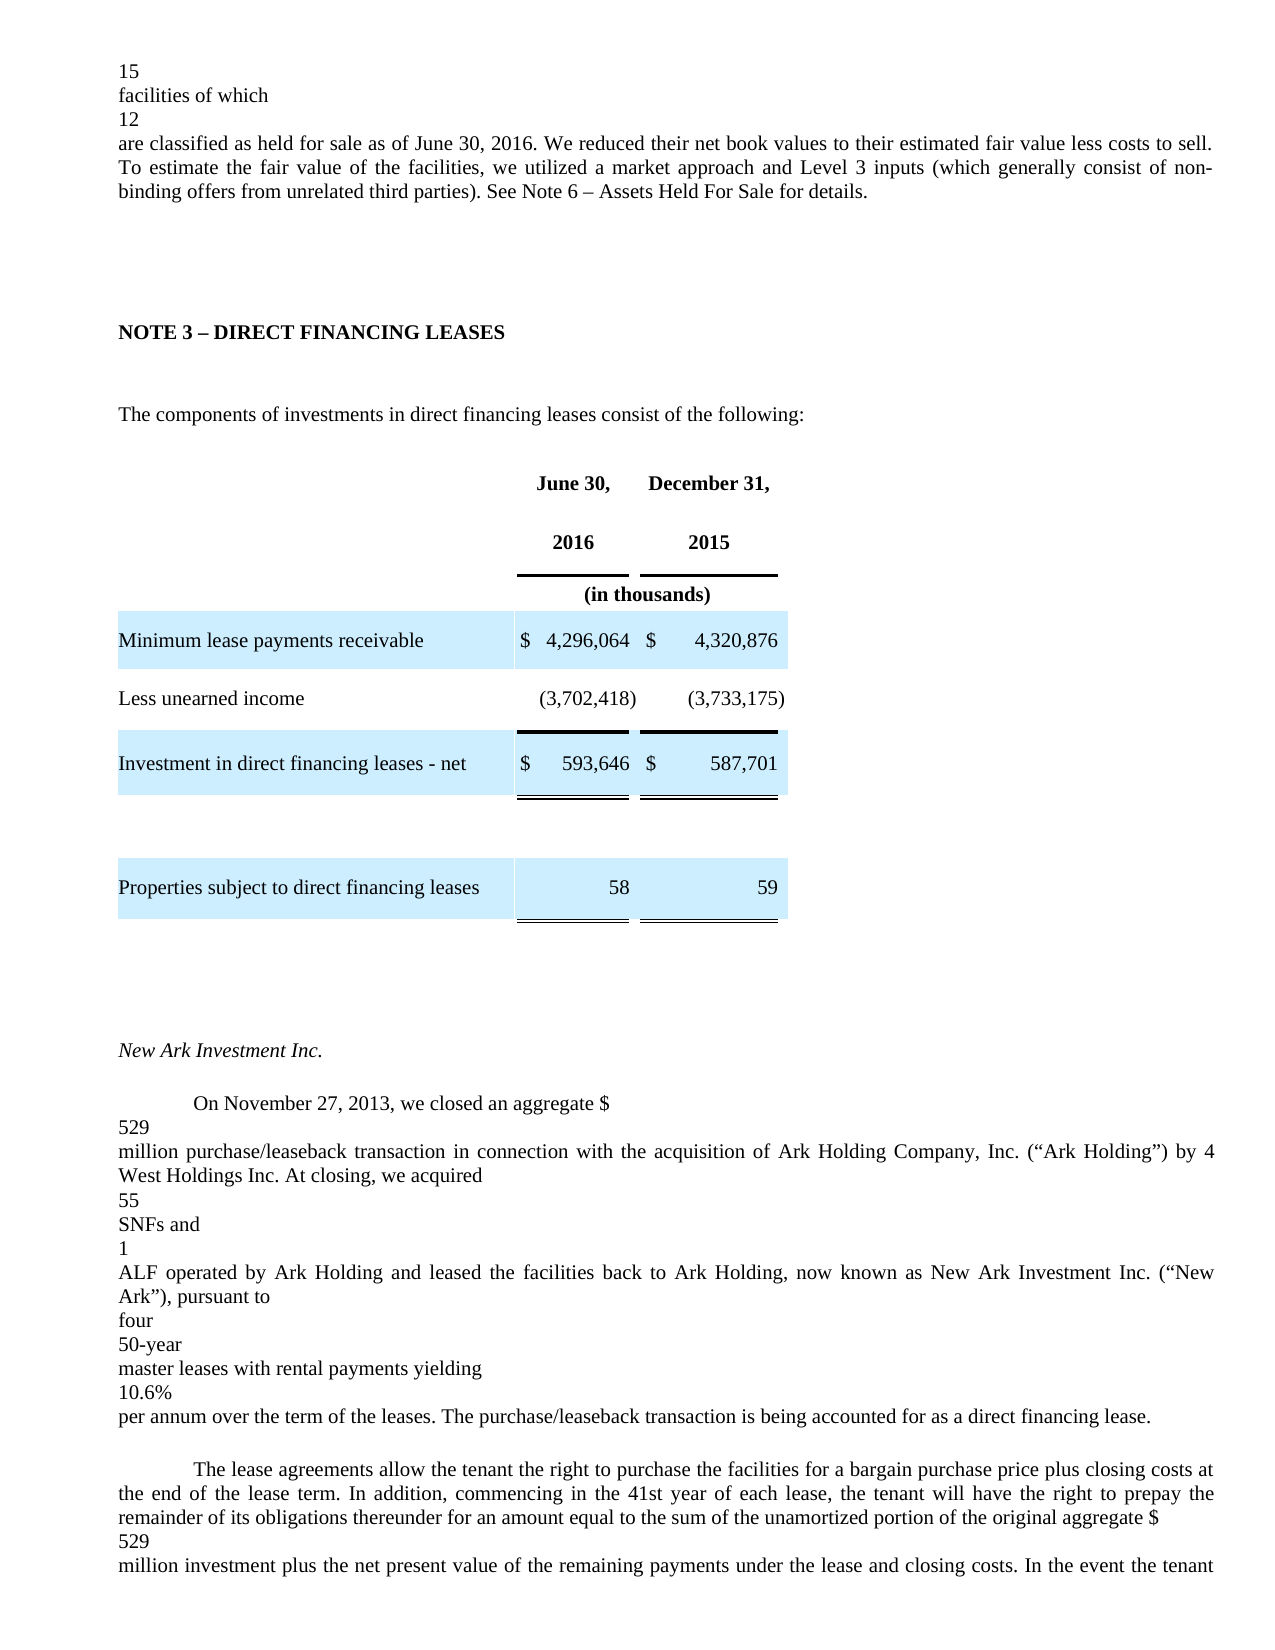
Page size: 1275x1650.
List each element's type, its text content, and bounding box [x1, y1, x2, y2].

text four [118, 1308, 1216, 1332]
table_cell [118, 574, 514, 611]
text The components of investments in direct financing leases consist of the following: [118, 401, 1216, 426]
table_cell [530, 800, 629, 858]
text 10.6% [118, 1380, 1216, 1404]
table_cell $ [517, 734, 530, 795]
table_cell Less unearned income [118, 669, 514, 730]
table_cell [640, 858, 656, 919]
table_cell Properties subject to direct financing leases [118, 858, 514, 919]
text 55 [118, 1187, 1216, 1212]
text ALF operated by Ark Holding and leased the facilities back to Ark Holding, now known as New Ark Investment Inc. (“New Ark”), pursuant to [118, 1260, 1216, 1308]
text SNFs and [118, 1212, 1216, 1236]
table_cell [778, 574, 788, 611]
table_cell [629, 858, 640, 919]
text are classified as held for sale as of June 30, 2016. We reduced their net book values to their estimated fair value less costs to sell. To estimate the fair value of the facilities, we utilized a market approach and Level 3 inputs (which generally consist of non-binding offers from unrelated third parties). See Note 6 – Assets Held For Sale for details. [118, 131, 1216, 203]
table_cell 593,646 [530, 734, 629, 795]
table_cell 59 [656, 858, 778, 919]
text NOTE 3 – DIRECT FINANCING LEASES [118, 320, 1216, 344]
table_cell [778, 513, 788, 574]
table_cell [517, 669, 530, 730]
text On November 27, 2013, we closed an aggregate $ [118, 1091, 1216, 1115]
table_cell $ [640, 611, 656, 669]
table_cell Investment in direct financing leases - net [118, 730, 514, 795]
table_header [629, 454, 640, 512]
table_cell 587,701 [656, 734, 778, 795]
table_cell 4,296,064 [530, 611, 629, 669]
table_cell [778, 611, 788, 669]
table_cell [629, 611, 640, 669]
table_cell $ [640, 734, 656, 795]
text million purchase/leaseback transaction in connection with the acquisition of Ark Holding Company, Inc. (“Ark Holding”) by 4 West Holdings Inc. At closing, we acquired [118, 1139, 1216, 1187]
table_cell 4,320,876 [656, 611, 778, 669]
text master leases with rental payments yielding [118, 1356, 1216, 1380]
table_cell [629, 513, 640, 574]
table_cell [629, 730, 640, 795]
text 529 [118, 1115, 1216, 1139]
table_cell $ [517, 611, 530, 669]
table_header December 31, [640, 454, 778, 512]
text New Ark Investment Inc. [118, 1038, 1216, 1062]
table_cell [778, 795, 788, 858]
table_cell [640, 669, 656, 730]
table_header June 30, [517, 454, 629, 512]
text The lease agreements allow the tenant the right to purchase the facilities for a bargain purchase price plus closing costs at the end of the lease term. In addition, commencing in the 41st year of each lease, the tenant will have the right to prepay the remainder of its obligations thereunder for an amount equal to the sum of the unamortized portion of the original aggregate $ [118, 1457, 1216, 1529]
text 1 [118, 1236, 1216, 1260]
table_cell [118, 513, 514, 574]
text million investment plus the net present value of the remaining payments under the lease and closing costs. In the event the tenant [118, 1553, 1216, 1577]
text 12 [118, 107, 1216, 131]
table_cell [629, 795, 640, 858]
table_cell [517, 800, 530, 858]
table_cell 58 [530, 858, 629, 919]
text facilities of which [118, 83, 1216, 107]
table_cell [118, 795, 514, 858]
text 529 [118, 1529, 1216, 1553]
text 50-year [118, 1332, 1216, 1356]
table_cell [640, 800, 656, 858]
table_cell 2016 [517, 513, 629, 574]
table_cell [778, 858, 788, 919]
table_cell [778, 730, 788, 795]
table_cell [656, 800, 778, 858]
table_cell ) [778, 669, 788, 730]
table_cell (in thousands) [517, 574, 778, 611]
table_cell (3,702,418 [530, 669, 629, 730]
table_cell Minimum lease payments receivable [118, 611, 514, 669]
table_cell ) [629, 669, 640, 730]
text 15 [118, 59, 1216, 83]
table_header [118, 454, 514, 512]
table_header [778, 454, 788, 512]
table_cell 2015 [640, 513, 778, 574]
text per annum over the term of the leases. The purchase/leaseback transaction is being accounted for as a direct financing lease. [118, 1404, 1216, 1428]
table_cell (3,733,175 [656, 669, 778, 730]
table_cell [517, 858, 530, 919]
